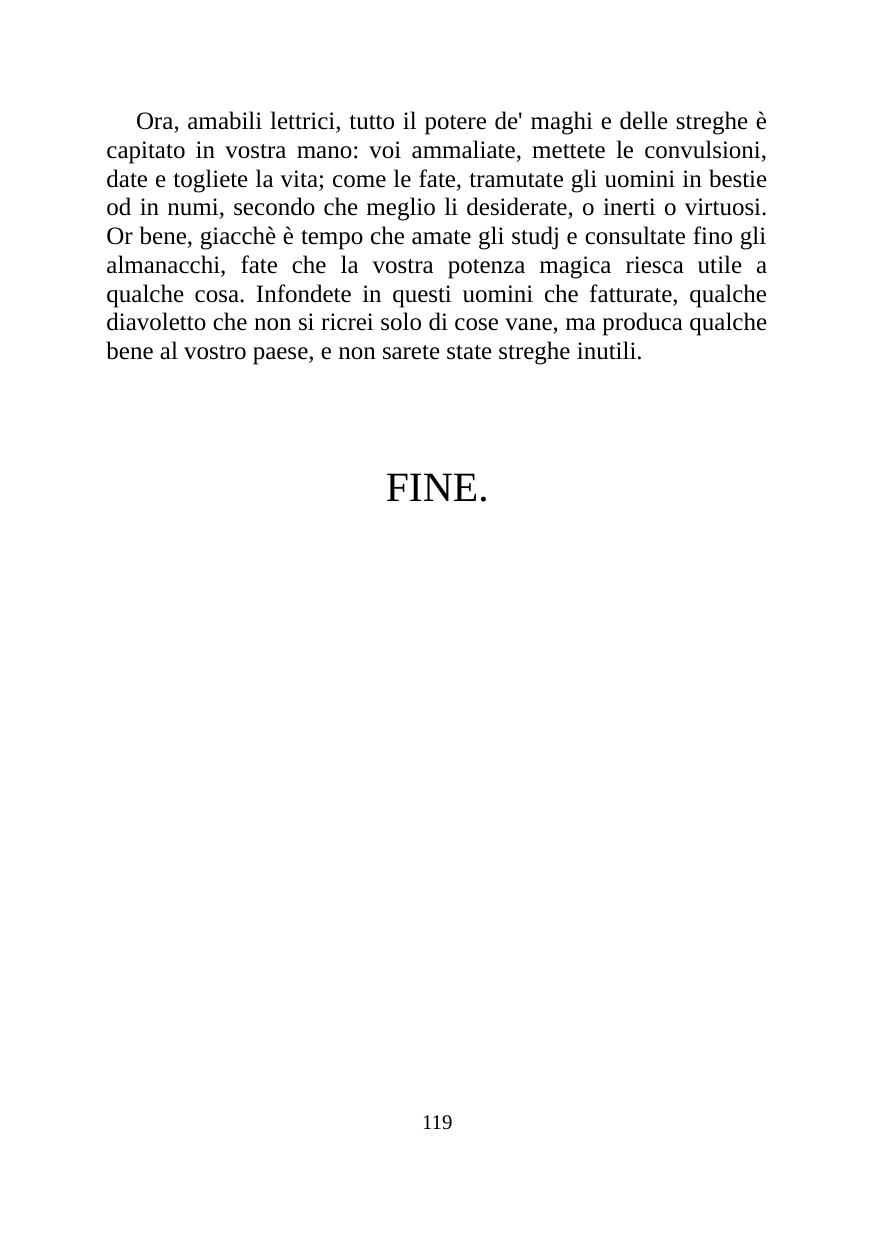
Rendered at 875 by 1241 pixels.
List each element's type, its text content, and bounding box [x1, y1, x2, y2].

text Ora, amabili lettrici, tutto il potere de' maghi e delle streghe è capitato in vostra mano: voi ammaliate, mettete le convulsioni, date e togliete la vita; come le fate, tramutate gli uomini in bestie od in numi, secondo che meglio li desiderate, o inerti o virtuosi. Or bene, giacchè è tempo che amate gli studj e consultate fino gli almanacchi, fate che la vostra potenza magica riesca utile a qualche cosa. Infondete in questi uomini che fatturate, qualche diavoletto che non si ricrei solo di cose vane, ma produca qualche bene al vostro paese, e non sarete state streghe inutili. [106, 106, 768, 365]
text FINE. [106, 462, 768, 510]
